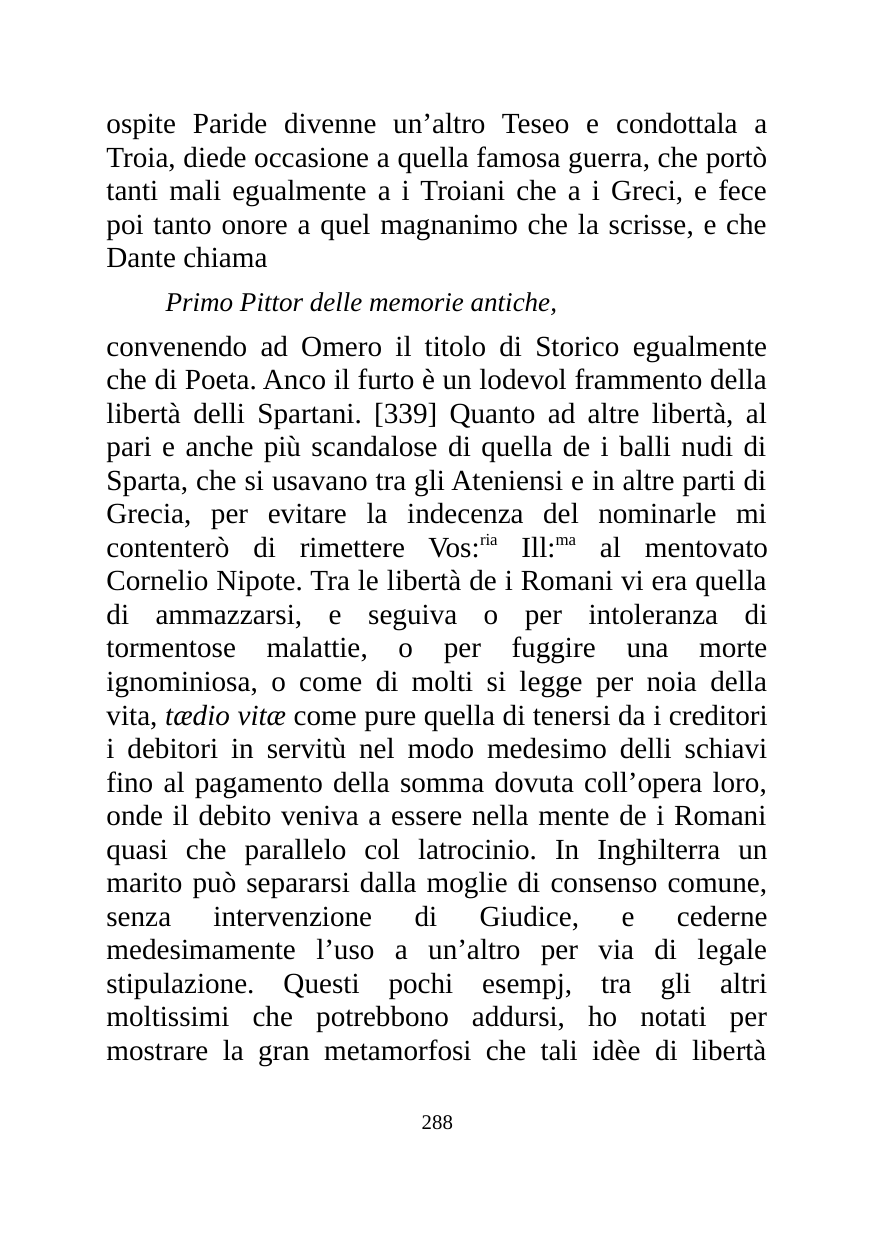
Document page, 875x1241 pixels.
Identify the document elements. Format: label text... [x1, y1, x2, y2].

text ospite Paride divenne un’altro Teseo e condottala a Troia, diede occasione a quella famosa guerra, che portò tanti mali egualmente a i Troiani che a i Greci, e fece poi tanto onore a quel magnanimo che la scrisse, e che Dante chiama [106, 106, 768, 274]
text convenendo ad Omero il titolo di Storico egualmente che di Poeta. Anco il furto è un lodevol frammento della libertà delli Spartani. [339] Quanto ad altre libertà, al pari e anche più scandalose di quella de i balli nudi di Sparta, che si usavano tra gli Ateniensi e in altre parti di Grecia, per evitare la indecenza del nominarle mi contenterò di rimettere Vos:ria Ill:ma al mentovato Cornelio Nipote. Tra le libertà de i Romani vi era quella di ammazzarsi, e seguiva o per intoleranza di tormentose malattie, o per fuggire una morte ignominiosa, o come di molti si legge per noia della vita, tædio vitæ come pure quella di tenersi da i creditori i debitori in servitù nel modo medesimo delli schiavi fino al pagamento della somma dovuta coll’opera loro, onde il debito veniva a essere nella mente de i Romani quasi che parallelo col latrocinio. In Inghilterra un marito può separarsi dalla moglie di consenso comune, senza intervenzione di Giudice, e cederne medesimamente l’uso a un’altro per via di legale stipulazione. Questi pochi esempj, tra gli altri moltissimi che potrebbono addursi, ho notati per mostrare la gran metamorfosi che tali idèe di libertà [106, 329, 768, 1067]
text Primo Pittor delle memorie antiche, [165, 286, 768, 317]
